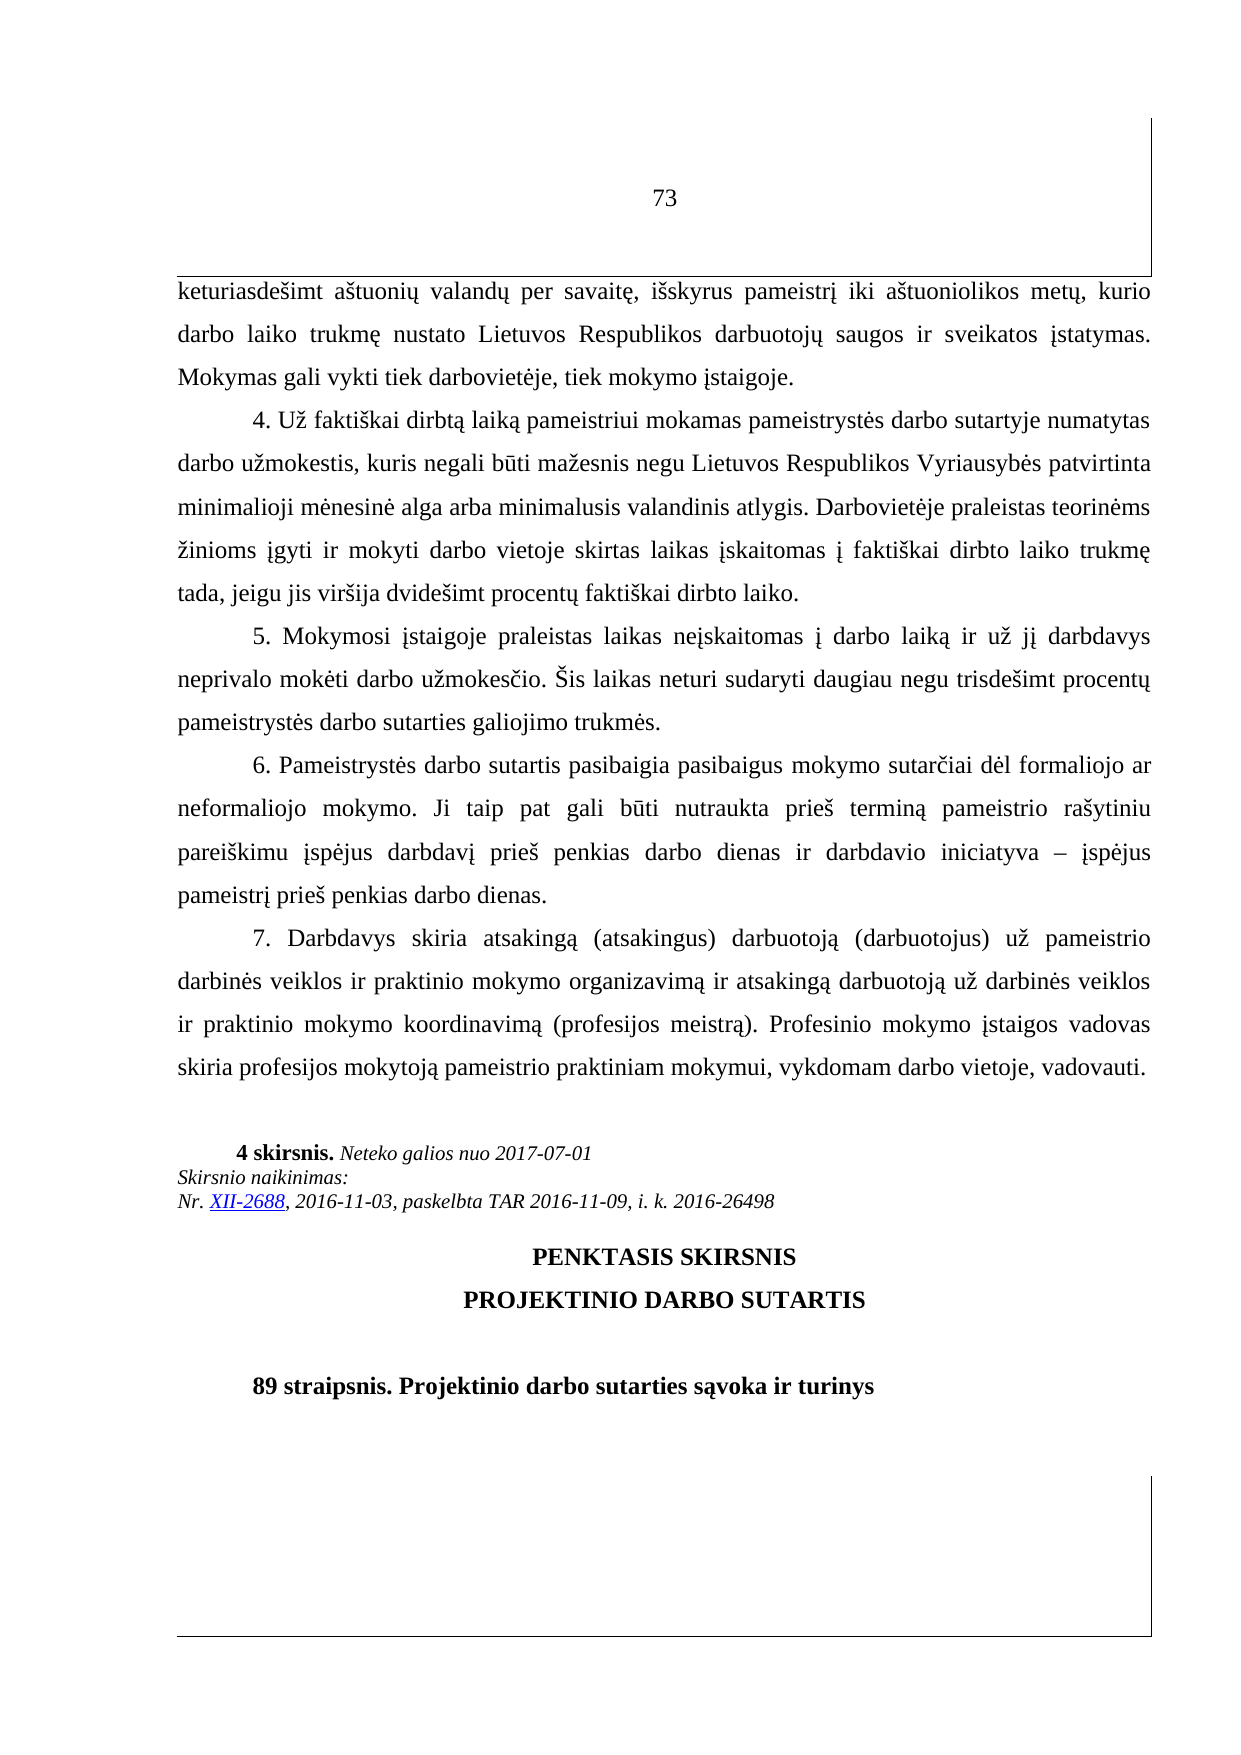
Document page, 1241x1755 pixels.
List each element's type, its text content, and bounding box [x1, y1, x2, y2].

text keturiasdešimt aštuonių valandų per savaitę, išskyrus pameistrį iki aštuoniolikos metų, kurio darbo laiko trukmę nustato Lietuvos Respublikos darbuotojų saugos ir sveikatos įstatymas. Mokymas gali vykti tiek darbovietėje, tiek mokymo įstaigoje. [177, 276, 1152, 391]
subtitle 89 straipsnis. Projektinio darbo sutarties sąvoka ir turinys [177, 1371, 1152, 1400]
text Skirsnio naikinimas: [177, 1165, 1152, 1189]
text PENKTASIS SKIRSNIS [177, 1242, 1152, 1271]
text 5. Mokymosi įstaigoje praleistas laikas neįskaitomas į darbo laiką ir už jį darbdavys neprivalo mokėti darbo užmokesčio. Šis laikas neturi sudaryti daugiau negu trisdešimt procentų pameistrystės darbo sutarties galiojimo trukmės. [177, 621, 1152, 736]
text 4. Už faktiškai dirbtą laiką pameistriui mokamas pameistrystės darbo sutartyje numatytas darbo užmokestis, kuris negali būti mažesnis negu Lietuvos Respublikos Vyriausybės patvirtinta minimalioji mėnesinė alga arba minimalusis valandinis atlygis. Darbovietėje praleistas teorinėms žinioms įgyti ir mokyti darbo vietoje skirtas laikas įskaitomas į faktiškai dirbto laiko trukmę tada, jeigu jis viršija dvidešimt procentų faktiškai dirbto laiko. [177, 405, 1152, 607]
text 6. Pameistrystės darbo sutartis pasibaigia pasibaigus mokymo sutarčiai dėl formaliojo ar neformaliojo mokymo. Ji taip pat gali būti nutraukta prieš terminą pameistrio rašytiniu pareiškimu įspėjus darbdavį prieš penkias darbo dienas ir darbdavio iniciatyva – įspėjus pameistrį prieš penkias darbo dienas. [177, 750, 1152, 908]
text 4 skirsnis. Neteko galios nuo 2017-07-01 [177, 1138, 1152, 1165]
text Nr. XII-2688, 2016-11-03, paskelbta TAR 2016-11-09, i. k. 2016-26498 [177, 1189, 1152, 1213]
text 7. Darbdavys skiria atsakingą (atsakingus) darbuotoją (darbuotojus) už pameistrio darbinės veiklos ir praktinio mokymo organizavimą ir atsakingą darbuotoją už darbinės veiklos ir praktinio mokymo koordinavimą (profesijos meistrą). Profesinio mokymo įstaigos vadovas skiria profesijos mokytoją pameistrio praktiniam mokymui, vykdomam darbo vietoje, vadovauti. [177, 923, 1152, 1081]
text PROJEKTINIO DARBO SUTARTIS [177, 1285, 1152, 1314]
